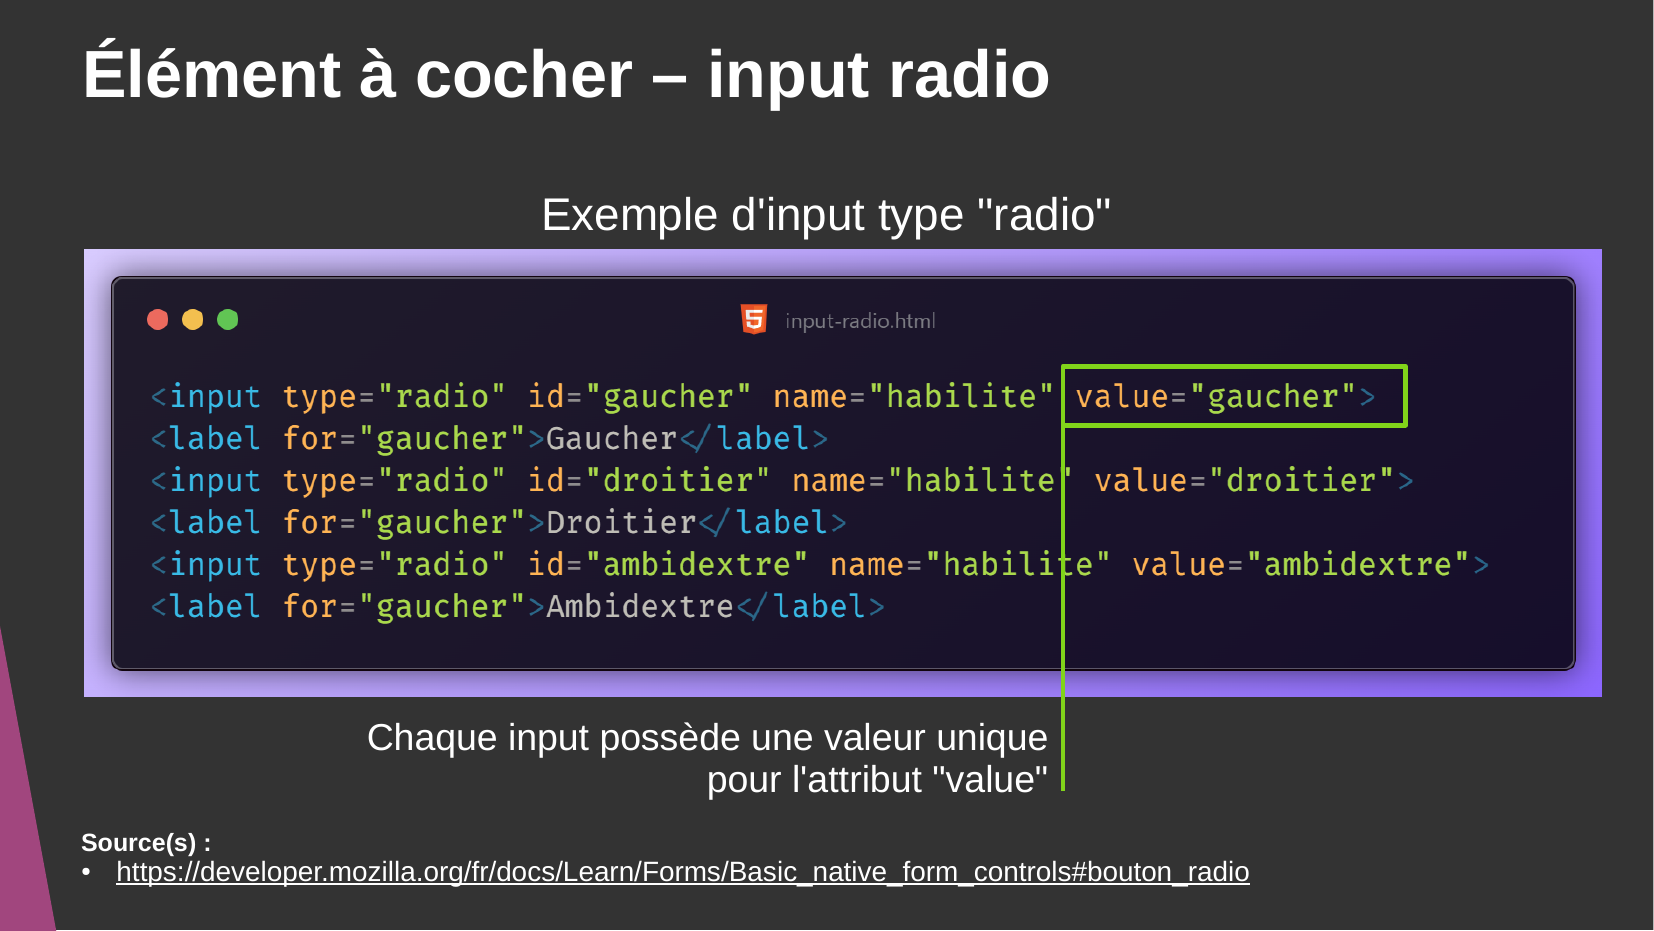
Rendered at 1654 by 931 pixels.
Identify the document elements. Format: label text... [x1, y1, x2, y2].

picture [84, 249, 1602, 697]
picture [1065, 369, 1403, 423]
title Élément à cocher – input radio [82, 37, 1571, 114]
text_box Chaque input possède une valeur unique pour l'attribut "value" [283, 708, 1063, 808]
text_box Source(s) : https://developer.mozilla.org/fr/docs/Learn/Forms/Basic_native_form_controls#bouton_radio [66, 821, 1552, 896]
text_box [0, 626, 57, 931]
title Exemple d'input type "radio" [126, 188, 1527, 241]
